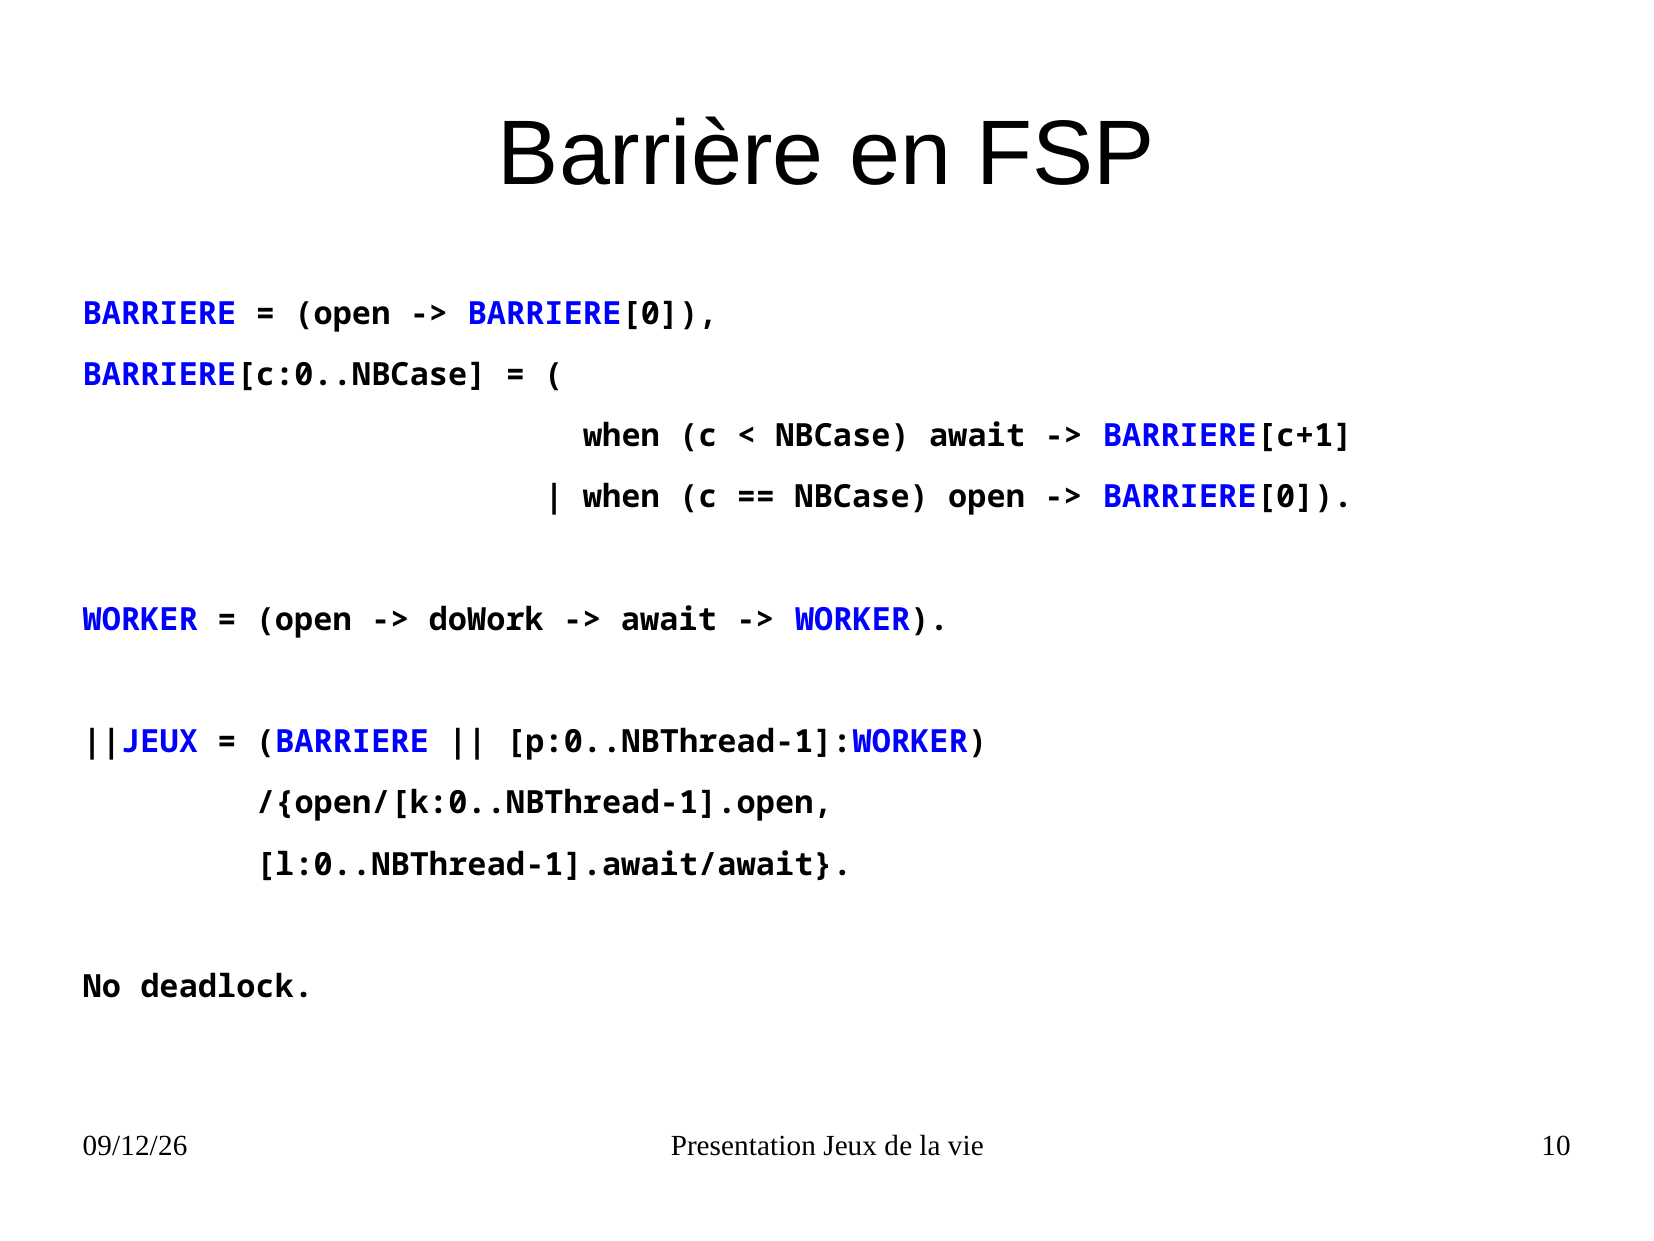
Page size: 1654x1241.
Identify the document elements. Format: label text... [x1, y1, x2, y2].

title Barrière en FSP [82, 49, 1571, 257]
list BARRIERE = (open -> BARRIERE[0]), BARRIERE[c:0..NBCase] = ( when (c < NBCase) await -> BARRIERE[c+1] | when (c == NBCase) open -> BARRIERE[0]). WORKER = (open -> doWork -> await -> WORKER). ||JEUX = (BARRIERE || [p:0..NBThread-1]:WORKER) /{open/[k:0..NBThread-1].open, [l:0..NBThread-1].await/await}. No deadlock. [82, 290, 1538, 1010]
